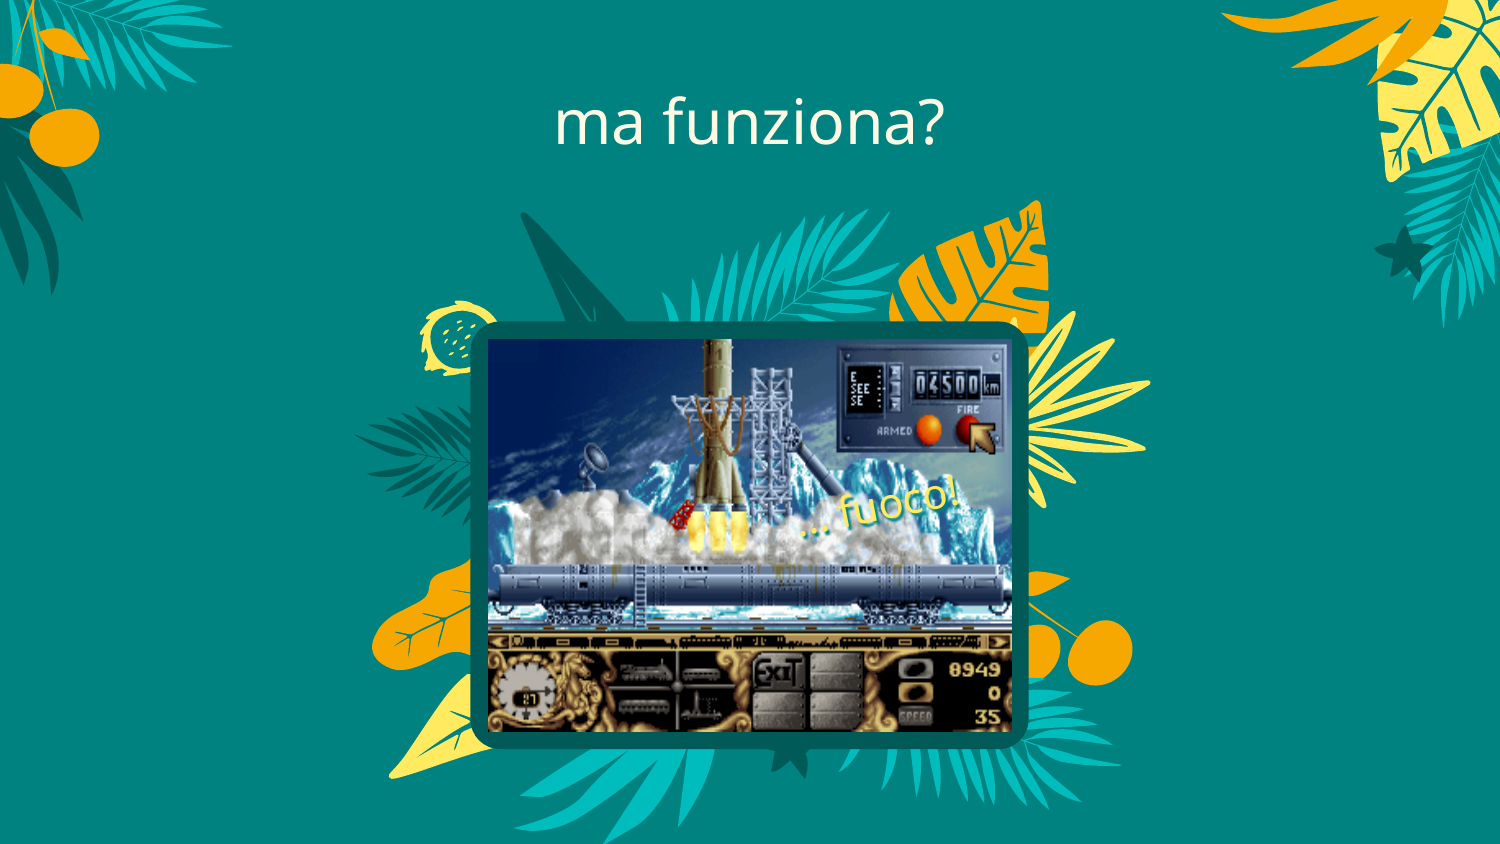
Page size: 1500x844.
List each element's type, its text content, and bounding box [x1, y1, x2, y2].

text_box [1090, 432, 1146, 453]
title ... fuoco! [649, 418, 1104, 591]
picture [488, 339, 1012, 732]
text_box [354, 200, 1151, 844]
title ma funziona? [118, 72, 1382, 167]
